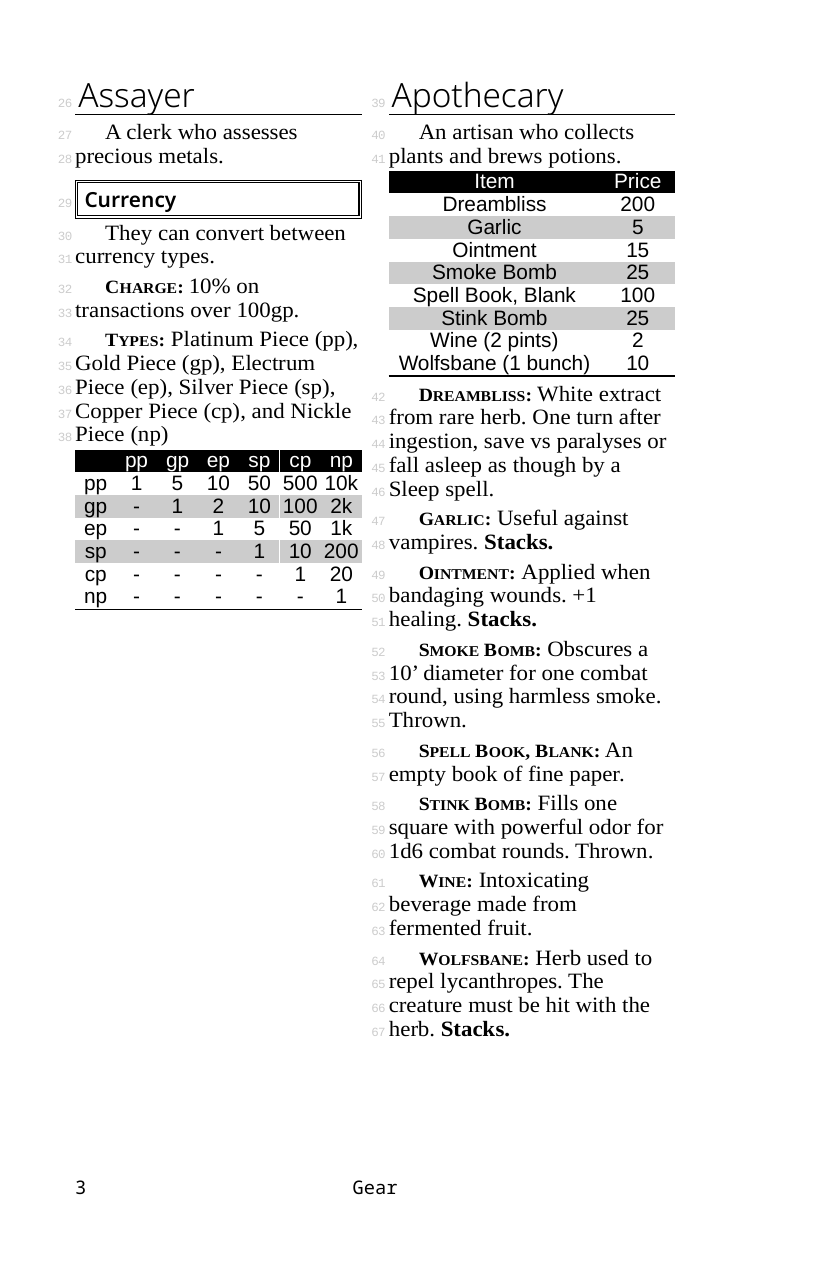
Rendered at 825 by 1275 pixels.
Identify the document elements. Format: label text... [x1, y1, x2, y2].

table_cell Dreambliss [389, 194, 600, 216]
table_cell 2 [600, 330, 675, 352]
table_cell 1 [321, 586, 362, 608]
text Spell Book, Blank: An empty book of fine paper. [388, 738, 675, 786]
table_cell 1 [280, 563, 321, 586]
table_cell 10 [198, 472, 239, 495]
text Wolfsbane: Herb used to repel lycanthropes. The creature must be hit with the herb. Stacks. [388, 946, 675, 1041]
table_cell sp [75, 540, 116, 563]
table_cell 100 [600, 284, 675, 307]
table_cell 1 [198, 518, 239, 540]
table_cell Wolfsbane (1 bunch) [389, 352, 600, 375]
text Charge: 10% on transactions over 100gp. [75, 274, 362, 322]
table_cell gp [75, 495, 116, 518]
text Smoke Bomb: Obscures a 10’ diameter for one combat round, using harmless smoke. Thrown. [388, 637, 675, 732]
table_cell ep [75, 518, 116, 540]
table_cell Smoke Bomb [389, 262, 600, 284]
table_cell - [239, 563, 279, 586]
table_header np [321, 450, 362, 472]
table_cell Ointment [389, 239, 600, 262]
table_cell 25 [600, 262, 675, 284]
table_cell - [157, 540, 198, 563]
table_cell 200 [321, 540, 362, 563]
table_cell - [198, 540, 239, 563]
table_cell - [157, 563, 198, 586]
table_cell - [198, 586, 239, 608]
table_cell 2k [321, 495, 362, 518]
table_cell np [75, 586, 116, 608]
table_cell - [116, 586, 157, 608]
table_cell 5 [157, 472, 198, 495]
table_cell - [239, 586, 279, 608]
table_cell Stink Bomb [389, 307, 600, 330]
table_cell 200 [600, 194, 675, 216]
table_cell - [157, 586, 198, 608]
table_cell - [116, 563, 157, 586]
table_cell Wine (2 pints) [389, 330, 600, 352]
table_header Price [600, 171, 675, 193]
table_cell - [198, 563, 239, 586]
table_cell 100 [280, 495, 321, 518]
table_cell - [157, 518, 198, 540]
table_cell 15 [600, 239, 675, 262]
table_cell 25 [600, 307, 675, 330]
table_cell 1 [116, 472, 157, 495]
text Wine: Intoxicating beverage made from fermented fruit. [388, 869, 675, 940]
text An artisan who collects plants and brews potions. [388, 120, 675, 168]
table_cell 5 [239, 518, 279, 540]
table_cell - [116, 540, 157, 563]
text Dreambliss: White extract from rare herb. One turn after ingestion, save vs paralyses or fall asleep as though by a Sleep spell. [388, 382, 675, 501]
table_cell 50 [239, 472, 279, 495]
subtitle Assayer [75, 75, 362, 114]
table_header sp [239, 450, 279, 472]
table_header cp [280, 450, 321, 472]
table_cell 10 [600, 352, 675, 375]
table_cell 1k [321, 518, 362, 540]
text Types: Platinum Piece (pp), Gold Piece (gp), Electrum Piece (ep), Silver Piece (sp), Copper Piece (cp), and Nickle Piece (np) [75, 328, 362, 447]
table_header pp [116, 450, 157, 472]
text They can convert between currency types. [75, 221, 362, 268]
text Stink Bomb: Fills one square with powerful odor for 1d6 combat rounds. Thrown. [388, 792, 675, 863]
text A clerk who assesses precious metals. [75, 120, 362, 168]
text Ointment: Applied when bandaging wounds. +1 healing. Stacks. [388, 560, 675, 631]
table_cell 2 [198, 495, 239, 518]
table_cell Spell Book, Blank [389, 284, 600, 307]
table_cell Garlic [389, 216, 600, 239]
table_cell 5 [600, 216, 675, 239]
table_cell 10 [239, 495, 279, 518]
table_cell - [116, 495, 157, 518]
table_header [75, 450, 116, 472]
table_cell pp [75, 472, 116, 495]
table_cell 50 [280, 518, 321, 540]
table_cell cp [75, 563, 116, 586]
table_header Item [389, 171, 600, 193]
table_cell 1 [239, 540, 279, 563]
table_cell 20 [321, 563, 362, 586]
table_cell - [116, 518, 157, 540]
text Garlic: Useful against vampires. Stacks. [388, 507, 675, 554]
table_cell - [280, 586, 321, 608]
table_header ep [198, 450, 239, 472]
table_header gp [157, 450, 198, 472]
table_cell 10 [280, 540, 321, 563]
table_cell 500 [280, 472, 321, 495]
table_cell 1 [157, 495, 198, 518]
subtitle Apothecary [388, 75, 675, 114]
table_cell 10k [321, 472, 362, 495]
